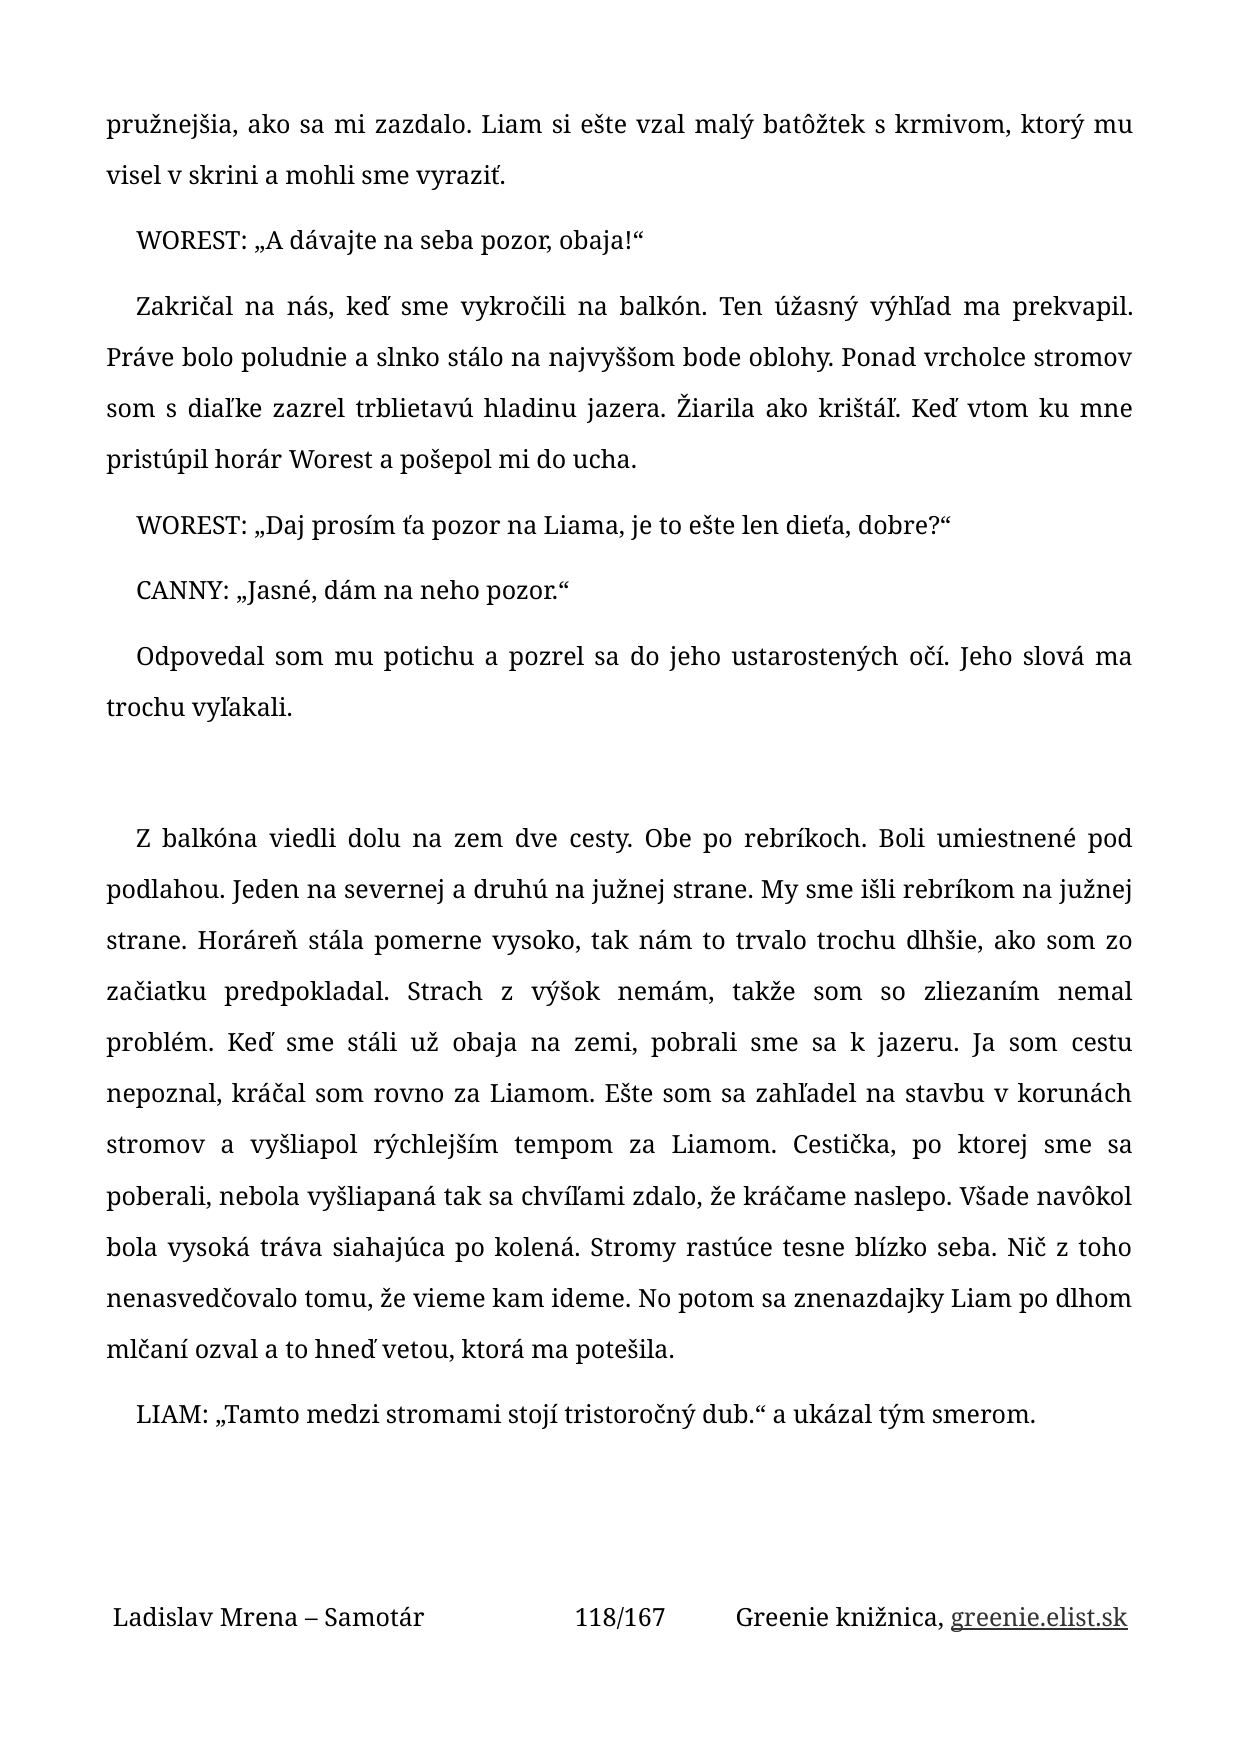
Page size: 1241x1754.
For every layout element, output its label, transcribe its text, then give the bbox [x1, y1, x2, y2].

text WOREST: „A dávajte na seba pozor, obaja!“ [106, 223, 1134, 257]
text WOREST: „Daj prosím ťa pozor na Liama, je to ešte len dieťa, dobre?“ [106, 507, 1134, 541]
text Z balkóna viedli dolu na zem dve cesty. Obe po rebríkoch. Boli umiestnené pod podlahou. Jeden na severnej a druhú na južnej strane. My sme išli rebríkom na južnej strane. Horáreň stála pomerne vysoko, tak nám to trvalo trochu dlhšie, ako som zo začiatku predpokladal. Strach z výšok nemám, takže som so zliezaním nemal problém. Keď sme stáli už obaja na zemi, pobrali sme sa k jazeru. Ja som cestu nepoznal, kráčal som rovno za Liamom. Ešte som sa zahľadel na stavbu v korunách stromov a vyšliapol rýchlejším tempom za Liamom. Cestička, po ktorej sme sa poberali, nebola vyšliapaná tak sa chvíľami zdalo, že kráčame naslepo. Všade navôkol bola vysoká tráva siahajúca po kolená. Stromy rastúce tesne blízko seba. Nič z toho nenasvedčovalo tomu, že vieme kam ideme. No potom sa znenazdajky Liam po dlhom mlčaní ozval a to hneď vetou, ktorá ma potešila. [106, 821, 1134, 1365]
text Odpovedal som mu potichu a pozrel sa do jeho ustarostených očí. Jeho slová ma trochu vyľakali. [106, 638, 1134, 724]
text Zakričal na nás, keď sme vykročili na balkón. Ten úžasný výhľad ma prekvapil. Práve bolo poludnie a slnko stálo na najvyššom bode oblohy. Ponad vrcholce stromov som s diaľke zazrel trblietavú hladinu jazera. Žiarila ako krištáľ. Keď vtom ku mne pristúpil horár Worest a pošepol mi do ucha. [106, 288, 1134, 476]
text pružnejšia, ako sa mi zazdalo. Liam si ešte vzal malý batôžtek s krmivom, ktorý mu visel v skrini a mohli sme vyraziť. [106, 106, 1134, 191]
text CANNY: „Jasné, dám na neho pozor.“ [106, 573, 1134, 607]
text LIAM: „Tamto medzi stromami stojí tristoročný dub.“ a ukázal tým smerom. [106, 1397, 1134, 1431]
